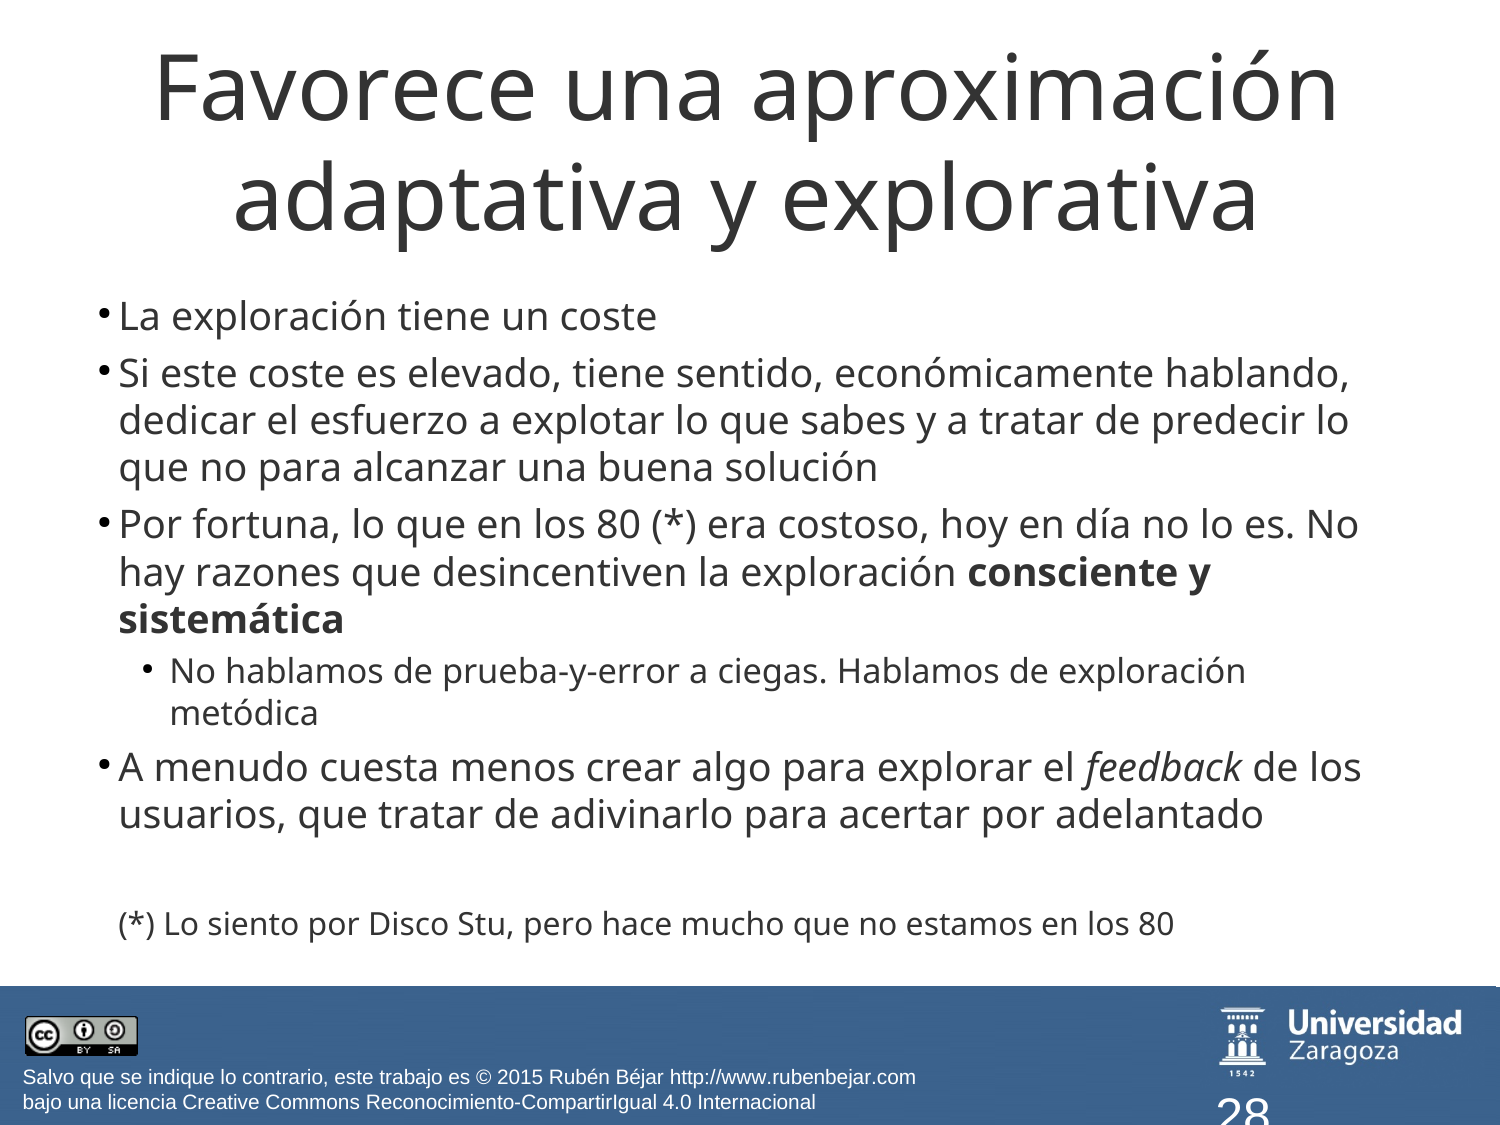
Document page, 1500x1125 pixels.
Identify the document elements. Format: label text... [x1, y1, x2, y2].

list La exploración tiene un coste Si este coste es elevado, tiene sentido, económicamente hablando, dedicar el esfuerzo a explotar lo que sabes y a tratar de predecir lo que no para alcanzar una buena solución Por fortuna, lo que en los 80 (*) era costoso, hoy en día no lo es. No hay razones que desincentiven la exploración consciente y sistemática No hablamos de prueba-y-error a ciegas. Hablamos de exploración metódica A menudo cuesta menos crear algo para explorar el feedback de los usuarios, que tratar de adivinarlo para acertar por adelantado (*) Lo siento por Disco Stu, pero hace mucho que no estamos en los 80 [82, 283, 1418, 957]
picture [1250, 1117, 1264, 1125]
picture [0, 986, 1500, 1125]
title Favorece una aproximación adaptativa y explorativa [74, 21, 1420, 257]
picture [1250, 1101, 1263, 1113]
